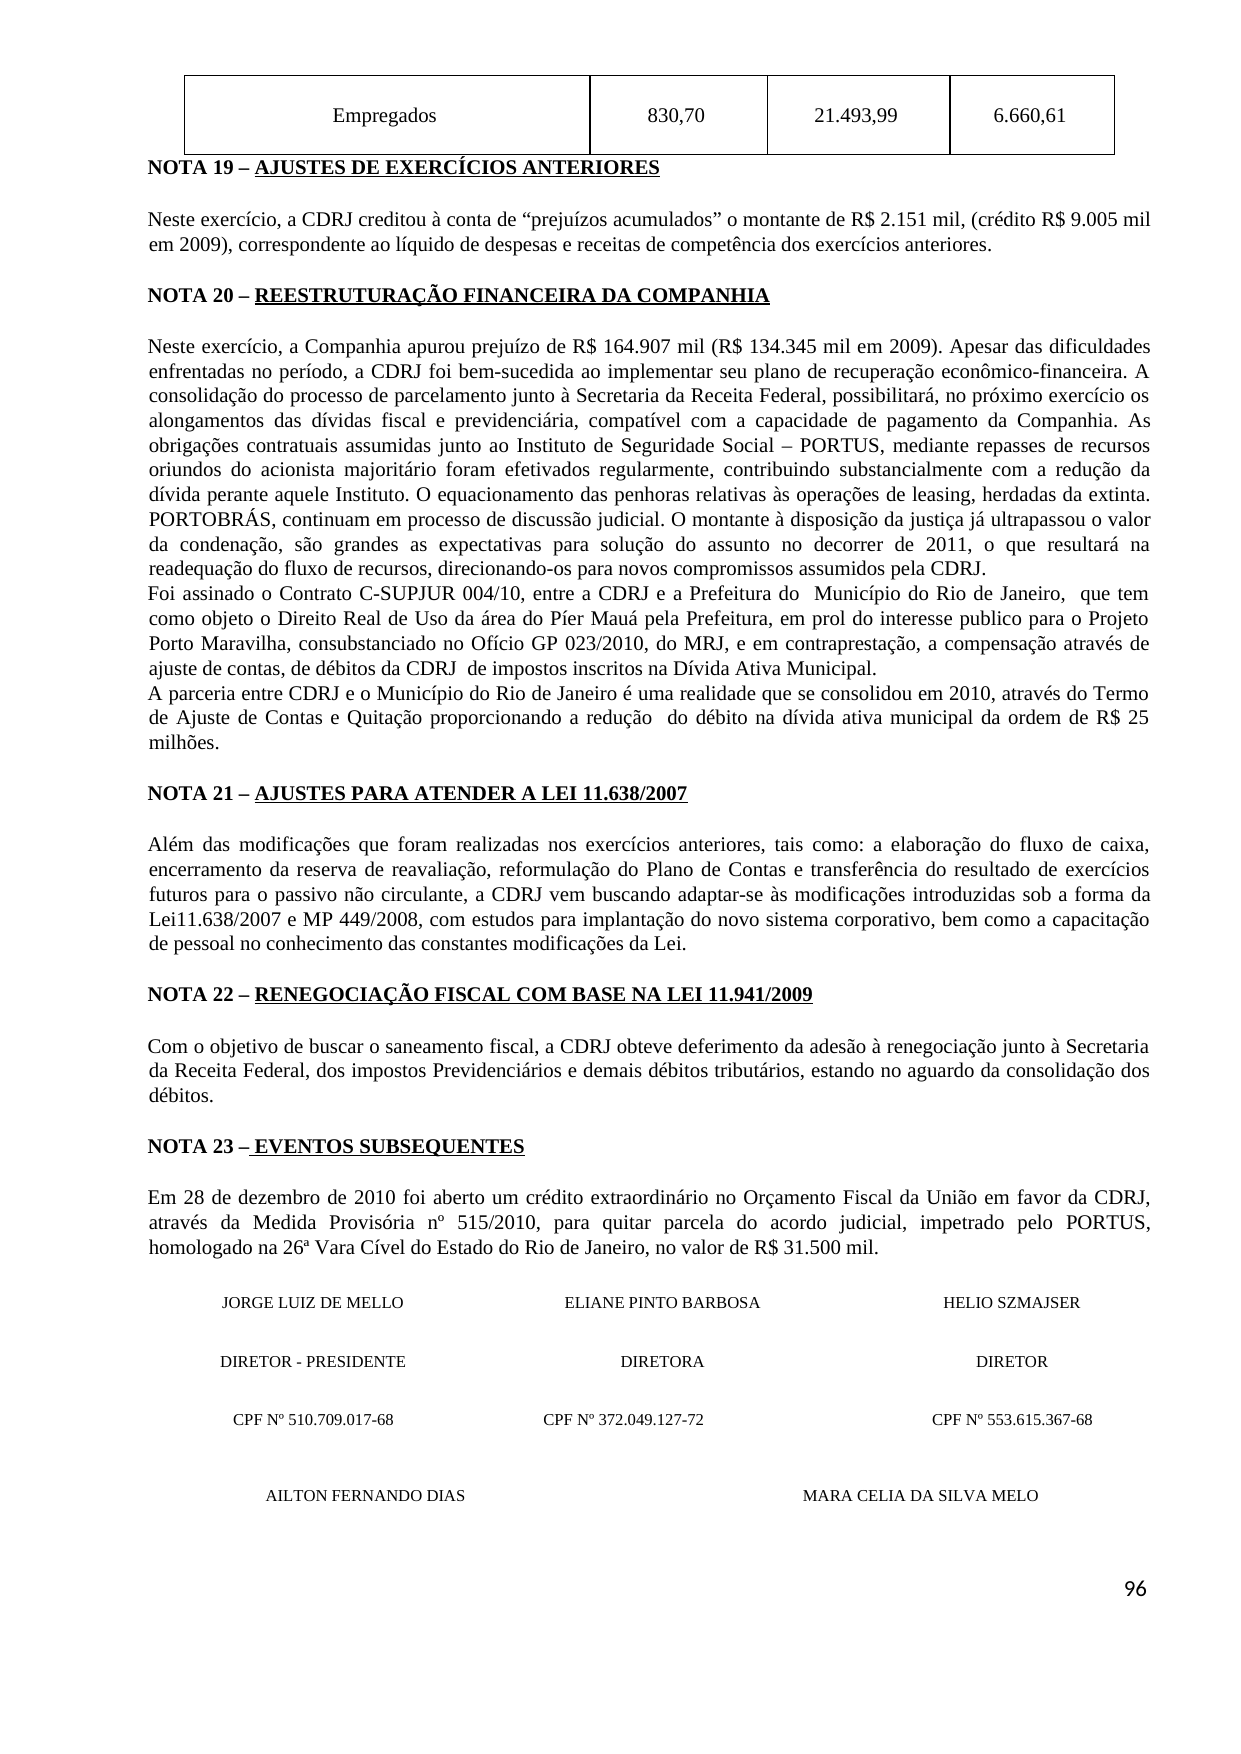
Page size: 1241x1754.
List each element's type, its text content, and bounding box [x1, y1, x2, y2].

subtitle NOTA 21 – AJUSTES PARA ATENDER A LEI 11.638/2007 [147, 781, 1152, 805]
text Em 28 de dezembro de 2010 foi aberto um crédito extraordinário no Orçamento Fiscal da União em favor da CDRJ, através da Medida Provisória nº 515/2010, para quitar parcela do acordo judicial, impetrado pelo PORTUS, homologado na 26ª Vara Cível do Estado do Rio de Janeiro, no valor de R$ 31.500 mil. [147, 1185, 1152, 1259]
text Neste exercício, a CDRJ creditou à conta de “prejuízos acumulados” o montante de R$ 2.151 mil, (crédito R$ 9.005 mil em 2009), correspondente ao líquido de despesas e receitas de competência dos exercícios anteriores. [147, 207, 1152, 256]
text Com o objetivo de buscar o saneamento fiscal, a CDRJ obteve deferimento da adesão à renegociação junto à Secretaria da Receita Federal, dos impostos Previdenciários e demais débitos tributários, estando no aguardo da consolidação dos débitos. [147, 1033, 1152, 1107]
table_cell 21.493,99 [768, 76, 949, 154]
subtitle NOTA 23 – EVENTOS SUBSEQUENTES [147, 1134, 1152, 1158]
subtitle JORGE LUIZ DE MELLO ELIANE PINTO BARBOSA HELIO SZMAJSER [148, 1286, 1152, 1314]
subtitle NOTA 19 – AJUSTES DE EXERCÍCIOS ANTERIORES [147, 155, 1152, 179]
subtitle NOTA 22 – RENEGOCIAÇÃO FISCAL COM BASE NA LEI 11.941/2009 [147, 982, 1152, 1006]
table_cell 6.660,61 [951, 76, 1114, 154]
text AILTON FERNANDO DIAS MARA CELIA DA SILVA MELO [140, 1486, 1152, 1505]
table_cell Empregados [185, 76, 589, 154]
text DIRETOR - PRESIDENTE DIRETORA DIRETOR [148, 1345, 1152, 1373]
subtitle NOTA 20 – REESTRUTURAÇÃO FINANCEIRA DA COMPANHIA [147, 282, 1152, 307]
text Neste exercício, a Companhia apurou prejuízo de R$ 164.907 mil (R$ 134.345 mil em 2009). Apesar das dificuldades enfrentadas no período, a CDRJ foi bem-sucedida ao implementar seu plano de recuperação econômico-financeira. A consolidação do processo de parcelamento junto à Secretaria da Receita Federal, possibilitará, no próximo exercício os alongamentos das dívidas fiscal e previdenciária, compatível com a capacidade de pagamento da Companhia. As obrigações contratuais assumidas junto ao Instituto de Seguridade Social – PORTUS, mediante repasses de recursos oriundos do acionista majoritário foram efetivados regularmente, contribuindo substancialmente com a redução da dívida perante aquele Instituto. O equacionamento das penhoras relativas às operações de leasing, herdadas da extinta. PORTOBRÁS, continuam em processo de discussão judicial. O montante à disposição da justiça já ultrapassou o valor da condenação, são grandes as expectativas para solução do assunto no decorrer de 2011, o que resultará na readequação do fluxo de recursos, direcionando-os para novos compromissos assumidos pela CDRJ. [147, 334, 1152, 580]
table_cell 830,70 [591, 76, 767, 154]
text A parceria entre CDRJ e o Município do Rio de Janeiro é uma realidade que se consolidou em 2010, através do Termo de Ajuste de Contas e Quitação proporcionando a redução do débito na dívida ativa municipal da ordem de R$ 25 milhões. [147, 681, 1152, 754]
text CPF Nº 510.709.017-68 CPF Nº 372.049.127-72 CPF Nº 553.615.367-68 [148, 1403, 1152, 1432]
text Além das modificações que foram realizadas nos exercícios anteriores, tais como: a elaboração do fluxo de caixa, encerramento da reserva de reavaliação, reformulação do Plano de Contas e transferência do resultado de exercícios futuros para o passivo não circulante, a CDRJ vem buscando adaptar-se às modificações introduzidas sob a forma da Lei11.638/2007 e MP 449/2008, com estudos para implantação do novo sistema corporativo, bem como a capacitação de pessoal no conhecimento das constantes modificações da Lei. [147, 832, 1152, 955]
text Foi assinado o Contrato C-SUPJUR 004/10, entre a CDRJ e a Prefeitura do Município do Rio de Janeiro, que tem como objeto o Direito Real de Uso da área do Píer Mauá pela Prefeitura, em prol do interesse publico para o Projeto Porto Maravilha, consubstanciado no Ofício GP 023/2010, do MRJ, e em contraprestação, a compensação através de ajuste de contas, de débitos da CDRJ de impostos inscritos na Dívida Ativa Municipal. [147, 581, 1152, 679]
